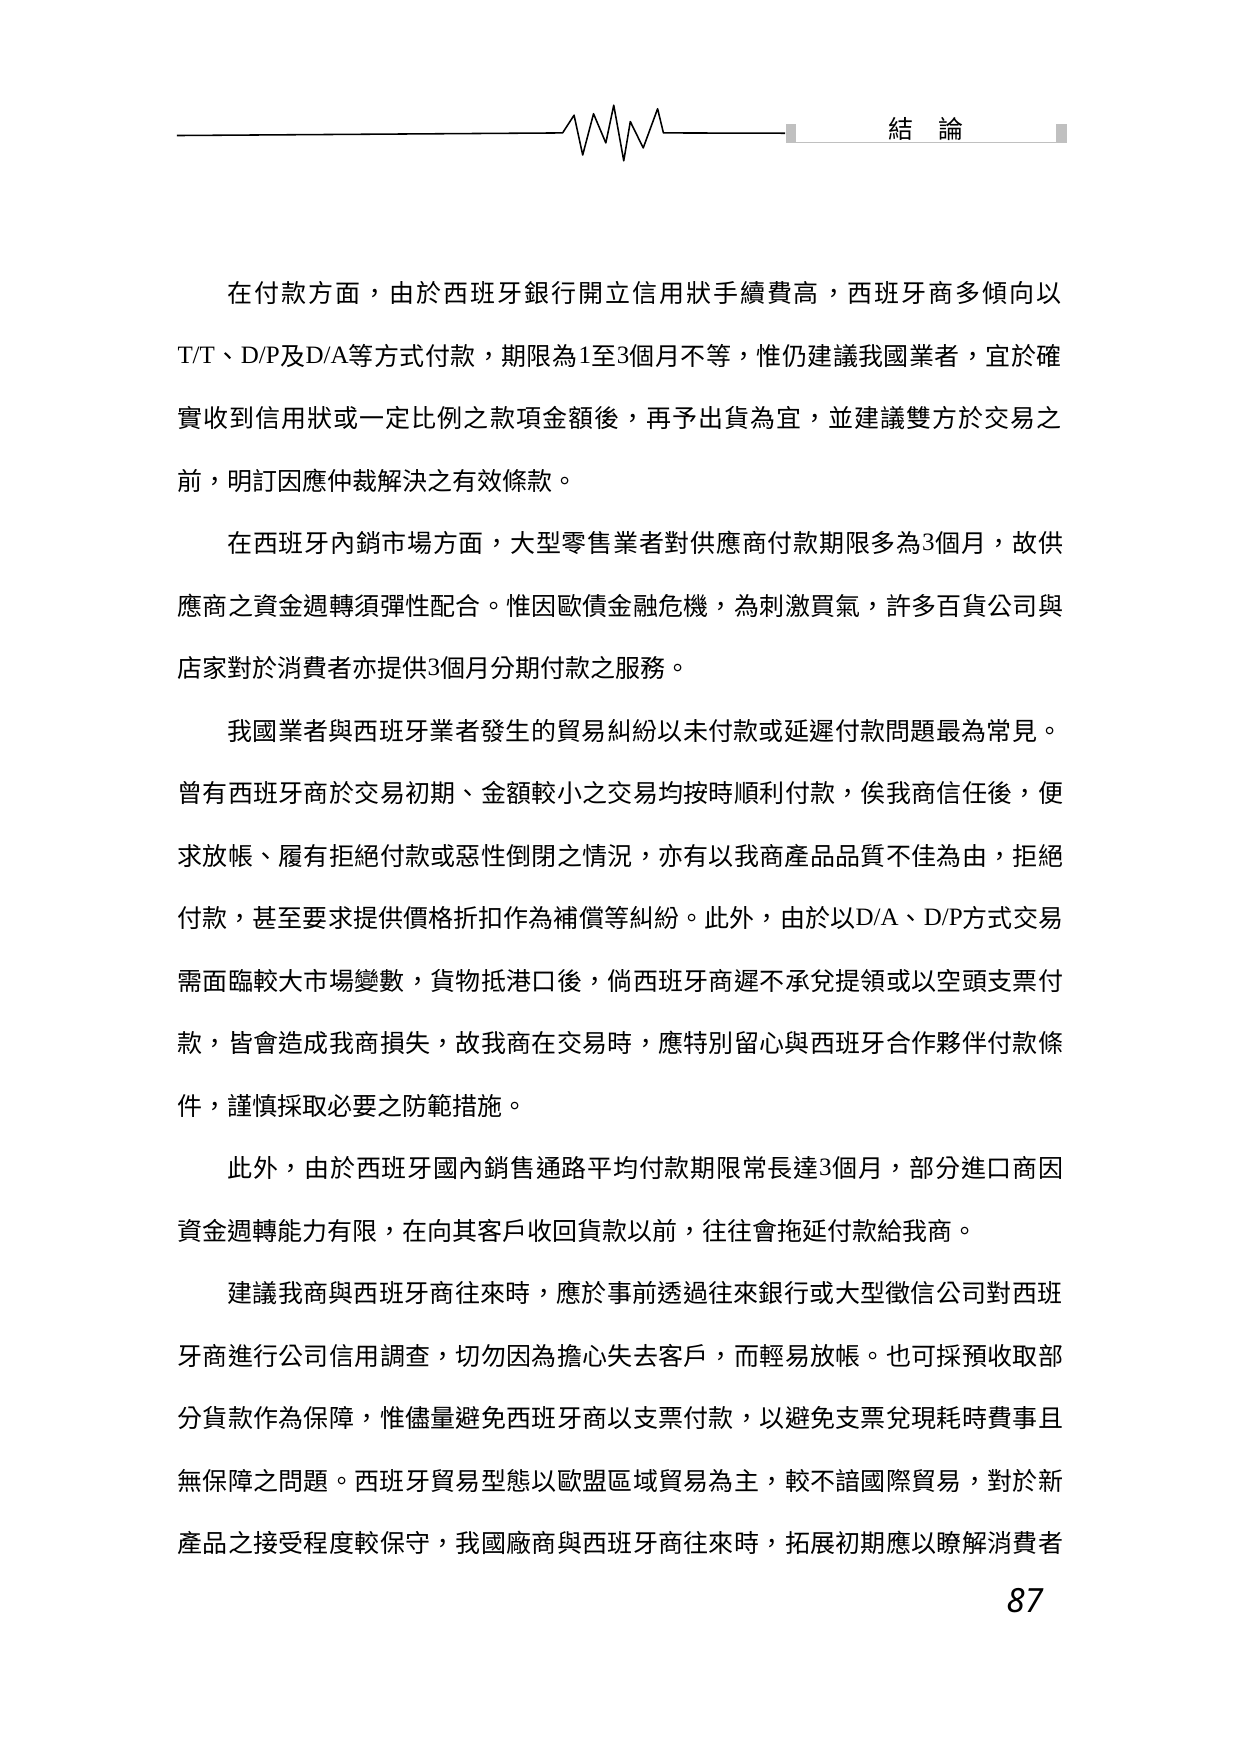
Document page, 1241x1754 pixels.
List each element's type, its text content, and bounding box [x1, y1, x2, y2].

text 建議我商與西班牙商往來時，應於事前透過往來銀行或大型徵信公司對西班牙商進行公司信用調查，切勿因為擔心失去客戶，而輕易放帳。也可採預收取部分貨款作為保障，惟儘量避免西班牙商以支票付款，以避免支票兌現耗時費事且無保障之問題。西班牙貿易型態以歐盟區域貿易為主，較不諳國際貿易，對於新產品之接受程度較保守，我國廠商與西班牙商往來時，拓展初期應以瞭解消費者 [177, 1250, 1063, 1563]
text 在西班牙內銷市場方面，大型零售業者對供應商付款期限多為3個月，故供應商之資金週轉須彈性配合。惟因歐債金融危機，為刺激買氣，許多百貨公司與店家對於消費者亦提供3個月分期付款之服務。 [177, 500, 1063, 688]
text 我國業者與西班牙業者發生的貿易糾紛以未付款或延遲付款問題最為常見。曾有西班牙商於交易初期、金額較小之交易均按時順利付款，俟我商信任後，便求放帳、履有拒絕付款或惡性倒閉之情況，亦有以我商產品品質不佳為由，拒絕付款，甚至要求提供價格折扣作為補償等糾紛。此外，由於以D/A、D/P方式交易需面臨較大市場變數，貨物抵港口後，倘西班牙商遲不承兌提領或以空頭支票付款，皆會造成我商損失，故我商在交易時，應特別留心與西班牙合作夥伴付款條件，謹慎採取必要之防範措施。 [177, 688, 1063, 1125]
text 此外，由於西班牙國內銷售通路平均付款期限常長達3個月，部分進口商因資金週轉能力有限，在向其客戶收回貨款以前，往往會拖延付款給我商。 [177, 1125, 1063, 1250]
text 在付款方面，由於西班牙銀行開立信用狀手續費高，西班牙商多傾向以T/T、D/P及D/A等方式付款，期限為1至3個月不等，惟仍建議我國業者，宜於確實收到信用狀或一定比例之款項金額後，再予出貨為宜，並建議雙方於交易之前，明訂因應仲裁解決之有效條款。 [177, 250, 1063, 500]
